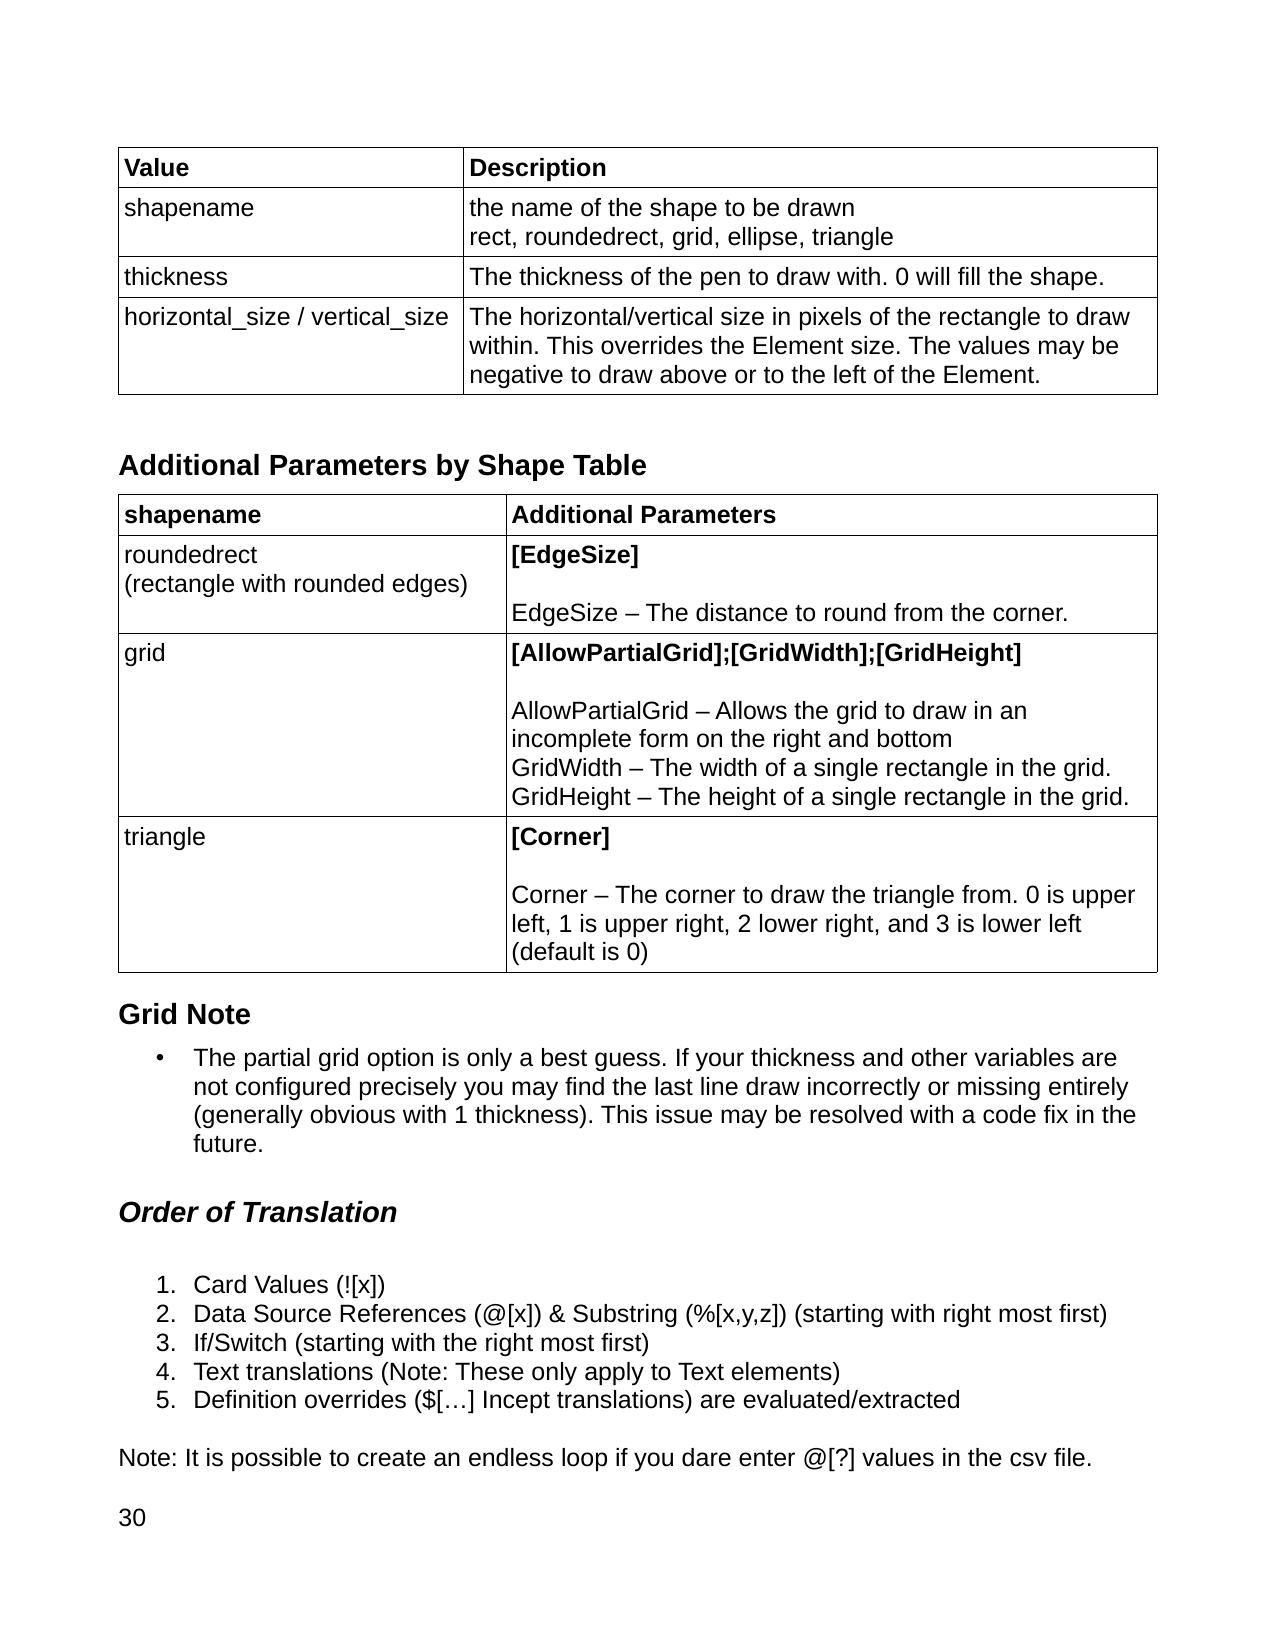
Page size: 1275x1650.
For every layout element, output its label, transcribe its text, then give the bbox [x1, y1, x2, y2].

list The partial grid option is only a best guess. If your thickness and other variables are not configured precisely you may find the last line draw incorrectly or missing entirely (generally obvious with 1 thickness). This issue may be resolved with a code fix in the future. [156, 1043, 1157, 1158]
table_cell triangle [119, 817, 506, 972]
subtitle Order of Translation [118, 1196, 1157, 1229]
list If/Switch (starting with the right most first) [156, 1328, 1157, 1357]
table_cell shapename [119, 188, 463, 256]
table_cell The thickness of the pen to draw with. 0 will fill the shape. [464, 257, 1157, 297]
list Data Source References (@[x]) & Substring (%[x,y,z]) (starting with right most first) [156, 1299, 1157, 1328]
table_cell [AllowPartialGrid];[GridWidth];[GridHeight] AllowPartialGrid – Allows the grid to draw in an incomplete form on the right and bottom GridWidth – The width of a single rectangle in the grid. GridHeight – The height of a single rectangle in the grid. [507, 634, 1157, 816]
table_cell grid [119, 634, 506, 816]
table_header Description [464, 148, 1157, 187]
table_cell horizontal_size / vertical_size [119, 298, 463, 394]
subtitle Grid Note [118, 997, 1157, 1030]
table_cell The horizontal/vertical size in pixels of the rectangle to draw within. This overrides the Element size. The values may be negative to draw above or to the left of the Element. [464, 298, 1157, 394]
table_cell thickness [119, 257, 463, 297]
list Card Values (![x]) [156, 1270, 1157, 1299]
table_header shapename [119, 495, 506, 534]
table_cell [EdgeSize] EdgeSize – The distance to round from the corner. [507, 536, 1157, 632]
list Text translations (Note: These only apply to Text elements) [156, 1357, 1157, 1385]
text Note: It is possible to create an endless loop if you dare enter @[?] values in the csv file. [118, 1443, 1157, 1472]
table_header Value [119, 148, 463, 187]
table_cell the name of the shape to be drawn rect, roundedrect, grid, ellipse, triangle [464, 188, 1157, 256]
table_cell roundedrect (rectangle with rounded edges) [119, 536, 506, 632]
table_cell [Corner] Corner – The corner to draw the triangle from. 0 is upper left, 1 is upper right, 2 lower right, and 3 is lower left (default is 0) [507, 817, 1157, 972]
list Definition overrides ($[…] Incept translations) are evaluated/extracted [156, 1385, 1157, 1414]
table_header Additional Parameters [507, 495, 1157, 534]
subtitle Additional Parameters by Shape Table [118, 448, 1157, 482]
